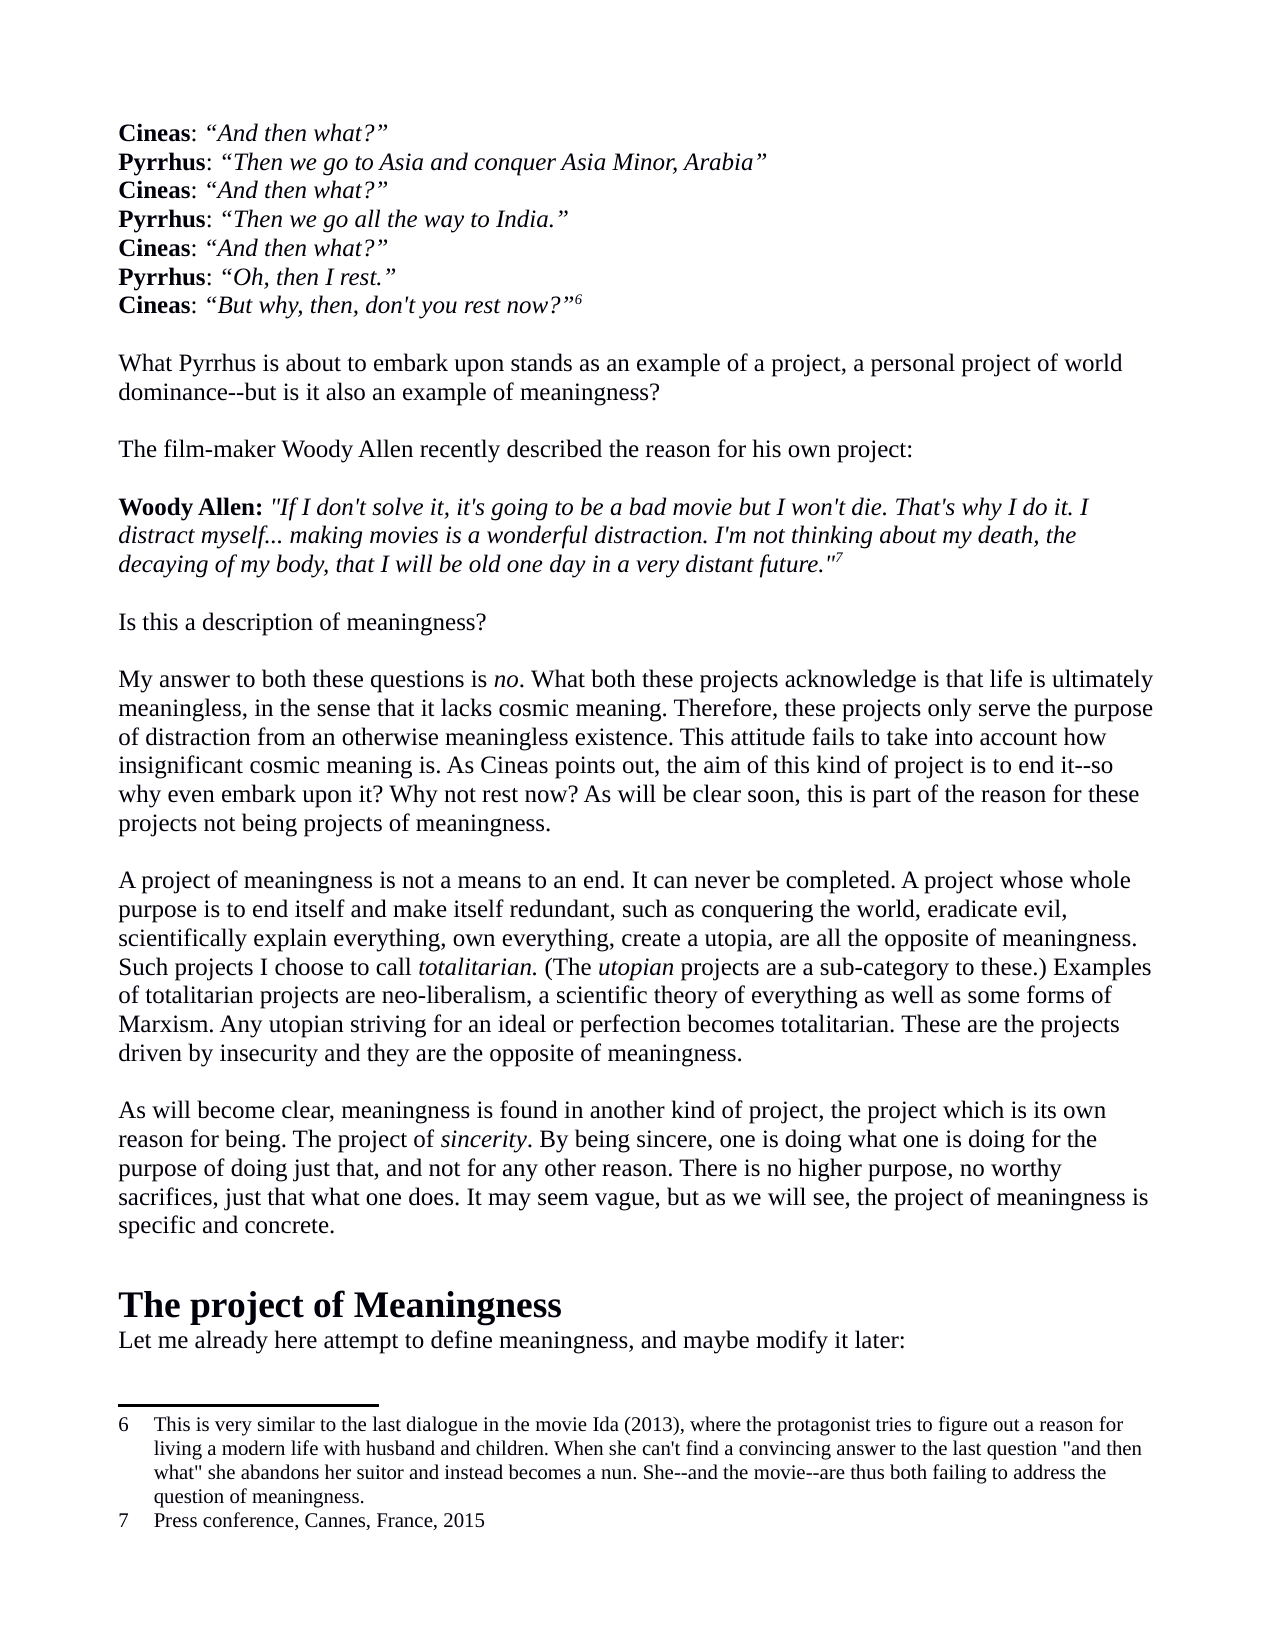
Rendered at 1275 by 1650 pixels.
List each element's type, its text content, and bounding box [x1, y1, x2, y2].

text What Pyrrhus is about to embark upon stands as an example of a project, a personal project of world dominance--but is it also an example of meaningness? [118, 348, 1157, 406]
text A project of meaningness is not a means to an end. It can never be completed. A project whose whole purpose is to end itself and make itself redundant, such as conquering the world, eradicate evil, scientifically explain everything, own everything, create a utopia, are all the opposite of meaningness. Such projects I choose to call totalitarian. (The utopian projects are a sub-category to these.) Examples of totalitarian projects are neo-liberalism, a scientific theory of everything as well as some forms of Marxism. Any utopian striving for an ideal or perfection becomes totalitarian. These are the projects driven by insecurity and they are the opposite of meaningness. [118, 866, 1157, 1067]
text Pyrrhus: “Then we go all the way to India.” [118, 204, 1157, 233]
text Cineas: “But why, then, don't you rest now?” [118, 291, 1157, 319]
text Cineas: “And then what?” [118, 233, 1157, 262]
subtitle The project of Meaningness [118, 1282, 1157, 1326]
text Woody Allen: "If I don't solve it, it's going to be a bad movie but I won't die. That's why I do it. I distract myself... making movies is a wonderful distraction. I'm not thinking about my death, the decaying of my body, that I will be old one day in a very distant future." [118, 492, 1157, 578]
text This is very similar to the last dialogue in the movie Ida (2013), where the protagonist tries to figure out a reason for living a modern life with husband and children. When she can't find a convincing answer to the last question "and then what" she abandons her suitor and instead becomes a nun. She--and the movie--are thus both failing to address the question of meaningness. [118, 1412, 1157, 1508]
text My answer to both these questions is no. What both these projects acknowledge is that life is ultimately meaningless, in the sense that it lacks cosmic meaning. Therefore, these projects only serve the purpose of distraction from an otherwise meaningless existence. This attitude fails to take into account how insignificant cosmic meaning is. As Cineas points out, the aim of this kind of project is to end it--so why even embark upon it? Why not rest now? As will be clear soon, this is part of the reason for these projects not being projects of meaningness. [118, 664, 1157, 837]
text The film-maker Woody Allen recently described the reason for his own project: [118, 434, 1157, 463]
text Pyrrhus: “Oh, then I rest.” [118, 262, 1157, 291]
text Cineas: “And then what?” [118, 118, 1157, 147]
text As will become clear, meaningness is found in another kind of project, the project which is its own reason for being. The project of sincerity. By being sincere, one is doing what one is doing for the purpose of doing just that, and not for any other reason. There is no higher purpose, no worthy sacrifices, just that what one does. It may seem vague, but as we will see, the project of meaningness is specific and concrete. [118, 1096, 1157, 1239]
text Pyrrhus: “Then we go to Asia and conquer Asia Minor, Arabia” [118, 147, 1157, 176]
text Cineas: “And then what?” [118, 176, 1157, 204]
text Press conference, Cannes, France, 2015 [118, 1508, 1157, 1532]
text Is this a description of meaningness? [118, 607, 1157, 636]
text Let me already here attempt to define meaningness, and maybe modify it later: [118, 1326, 1157, 1354]
